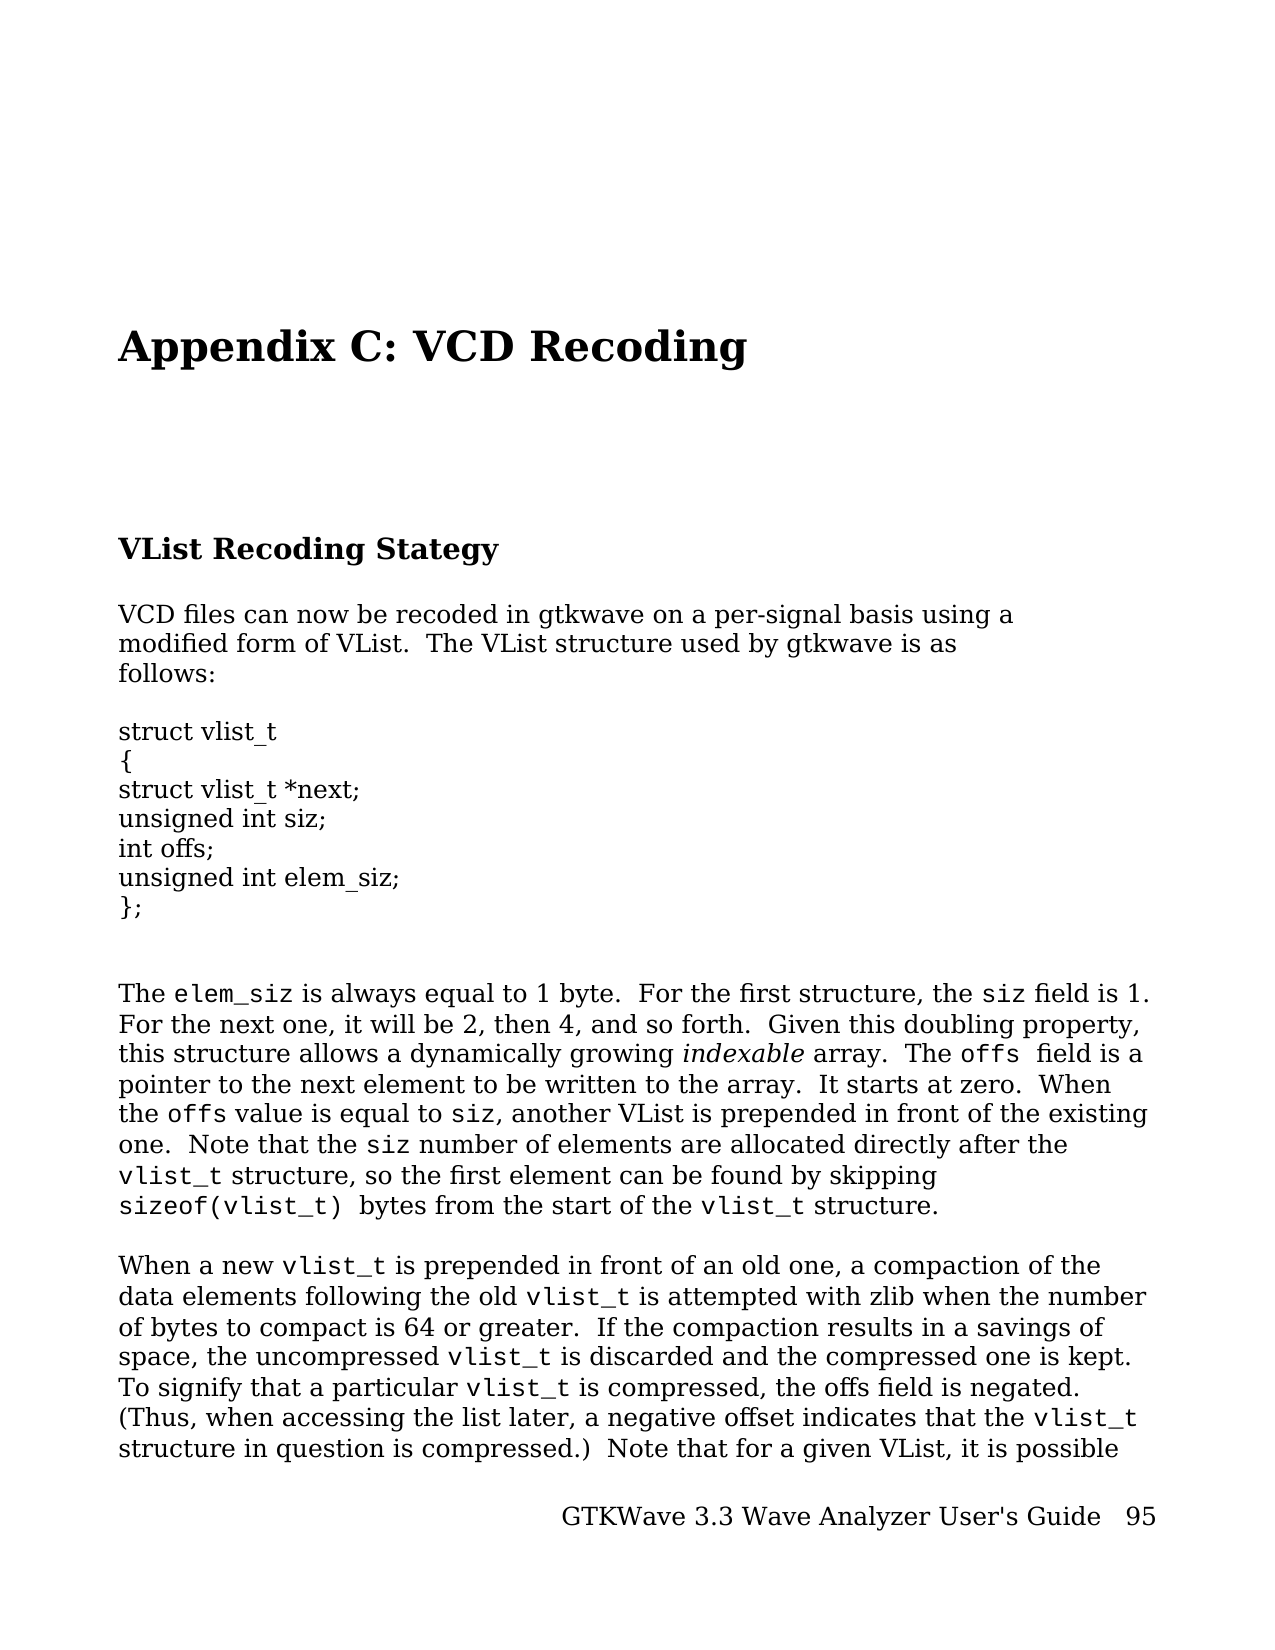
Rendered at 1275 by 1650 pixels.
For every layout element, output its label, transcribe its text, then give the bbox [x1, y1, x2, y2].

text struct vlist_t *next; [118, 775, 1157, 804]
text When a new vlist_t is prepended in front of an old one, a compaction of the data elements following the old vlist_t is attempted with zlib when the number of bytes to compact is 64 or greater. If the compaction results in a savings of space, the uncompressed vlist_t is discarded and the compressed one is kept. To signify that a particular vlist_t is compressed, the offs field is negated. (Thus, when accessing the list later, a negative offset indicates that the vlist_t structure in question is compressed.) Note that for a given VList, it is possible [118, 1251, 1157, 1463]
text int offs; [118, 834, 1157, 863]
text struct vlist_t [118, 717, 1157, 746]
text VList Recoding Stategy [118, 532, 1157, 566]
text unsigned int siz; [118, 804, 1157, 834]
text { [118, 746, 1157, 775]
text unsigned int elem_siz; [118, 863, 1157, 892]
text modified form of VList. The VList structure used by gtkwave is as [118, 629, 1157, 659]
text VCD files can now be recoded in gtkwave on a per-signal basis using a [118, 600, 1157, 629]
text }; [118, 892, 1157, 921]
text Appendix C: VCD Recoding [118, 322, 1157, 371]
text The elem_siz is always equal to 1 byte. For the first structure, the siz field is 1. For the next one, it will be 2, then 4, and so forth. Given this doubling property, this structure allows a dynamically growing indexable array. The offs field is a pointer to the next element to be written to the array. It starts at zero. When the offs value is equal to siz, another VList is prepended in front of the existing one. Note that the siz number of elements are allocated directly after the vlist_t structure, so the first element can be found by skipping sizeof(vlist_t) bytes from the start of the vlist_t structure. [118, 979, 1157, 1222]
text follows: [118, 659, 1157, 688]
